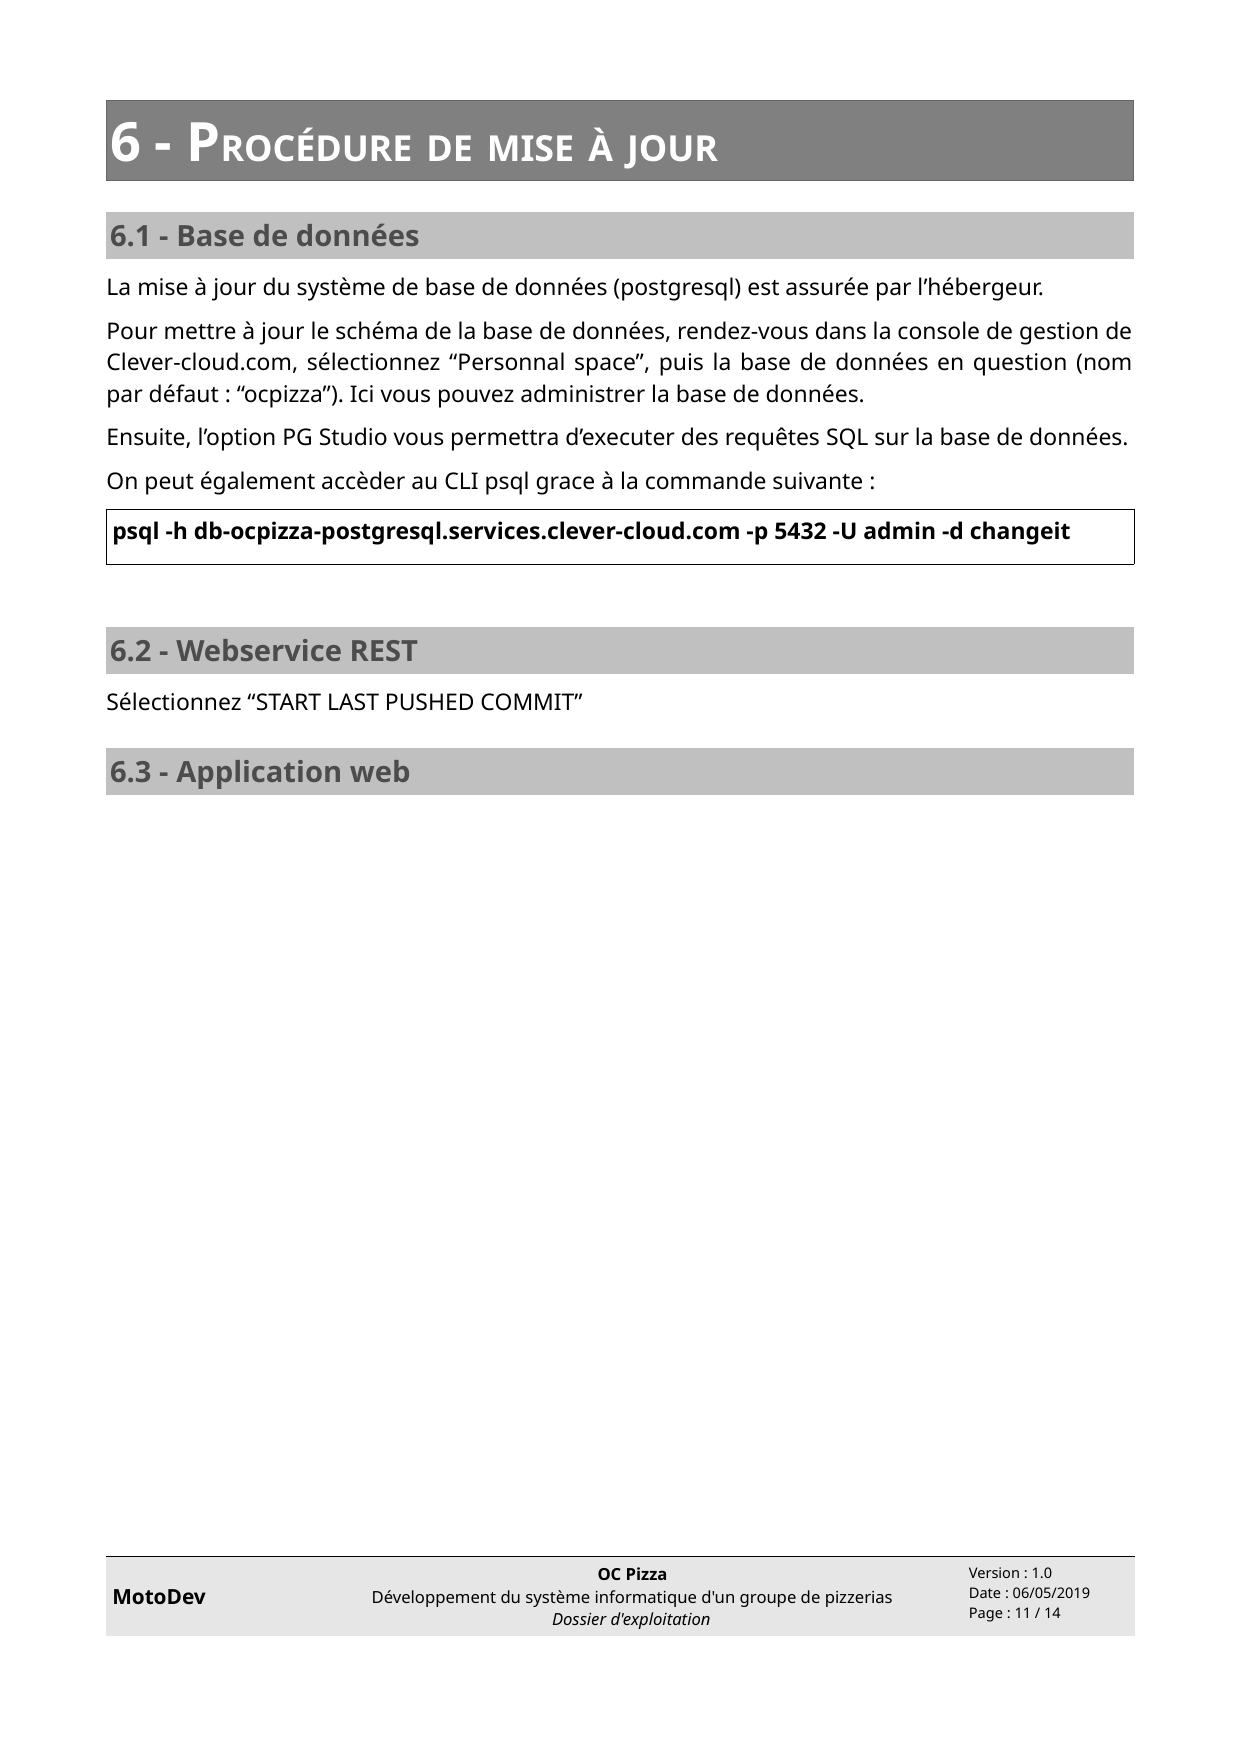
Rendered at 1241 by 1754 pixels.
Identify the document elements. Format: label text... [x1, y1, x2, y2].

subtitle Procédure de mise à jour [107, 101, 1133, 180]
subtitle Webservice REST [107, 628, 1133, 673]
table_header psql -h db-ocpizza-postgresql.services.clever-cloud.com -p 5432 -U admin -d changeit [107, 510, 1134, 564]
subtitle Application web [107, 749, 1133, 794]
subtitle Base de données [107, 213, 1133, 258]
text Pour mettre à jour le schéma de la base de données, rendez-vous dans la console de gestion de Clever-cloud.com, sélectionnez “Personnal space”, puis la base de données en question (nom par défaut : “ocpizza”). Ici vous pouvez administrer la base de données. [106, 315, 1134, 409]
text Sélectionnez “START LAST PUSHED COMMIT” [106, 686, 1134, 717]
text Ensuite, l’option PG Studio vous permettra d’executer des requêtes SQL sur la base de données. [106, 421, 1134, 452]
text La mise à jour du système de base de données (postgresql) est assurée par l’hébergeur. [106, 271, 1134, 302]
text On peut également accèder au CLI psql grace à la commande suivante : [106, 465, 1134, 496]
